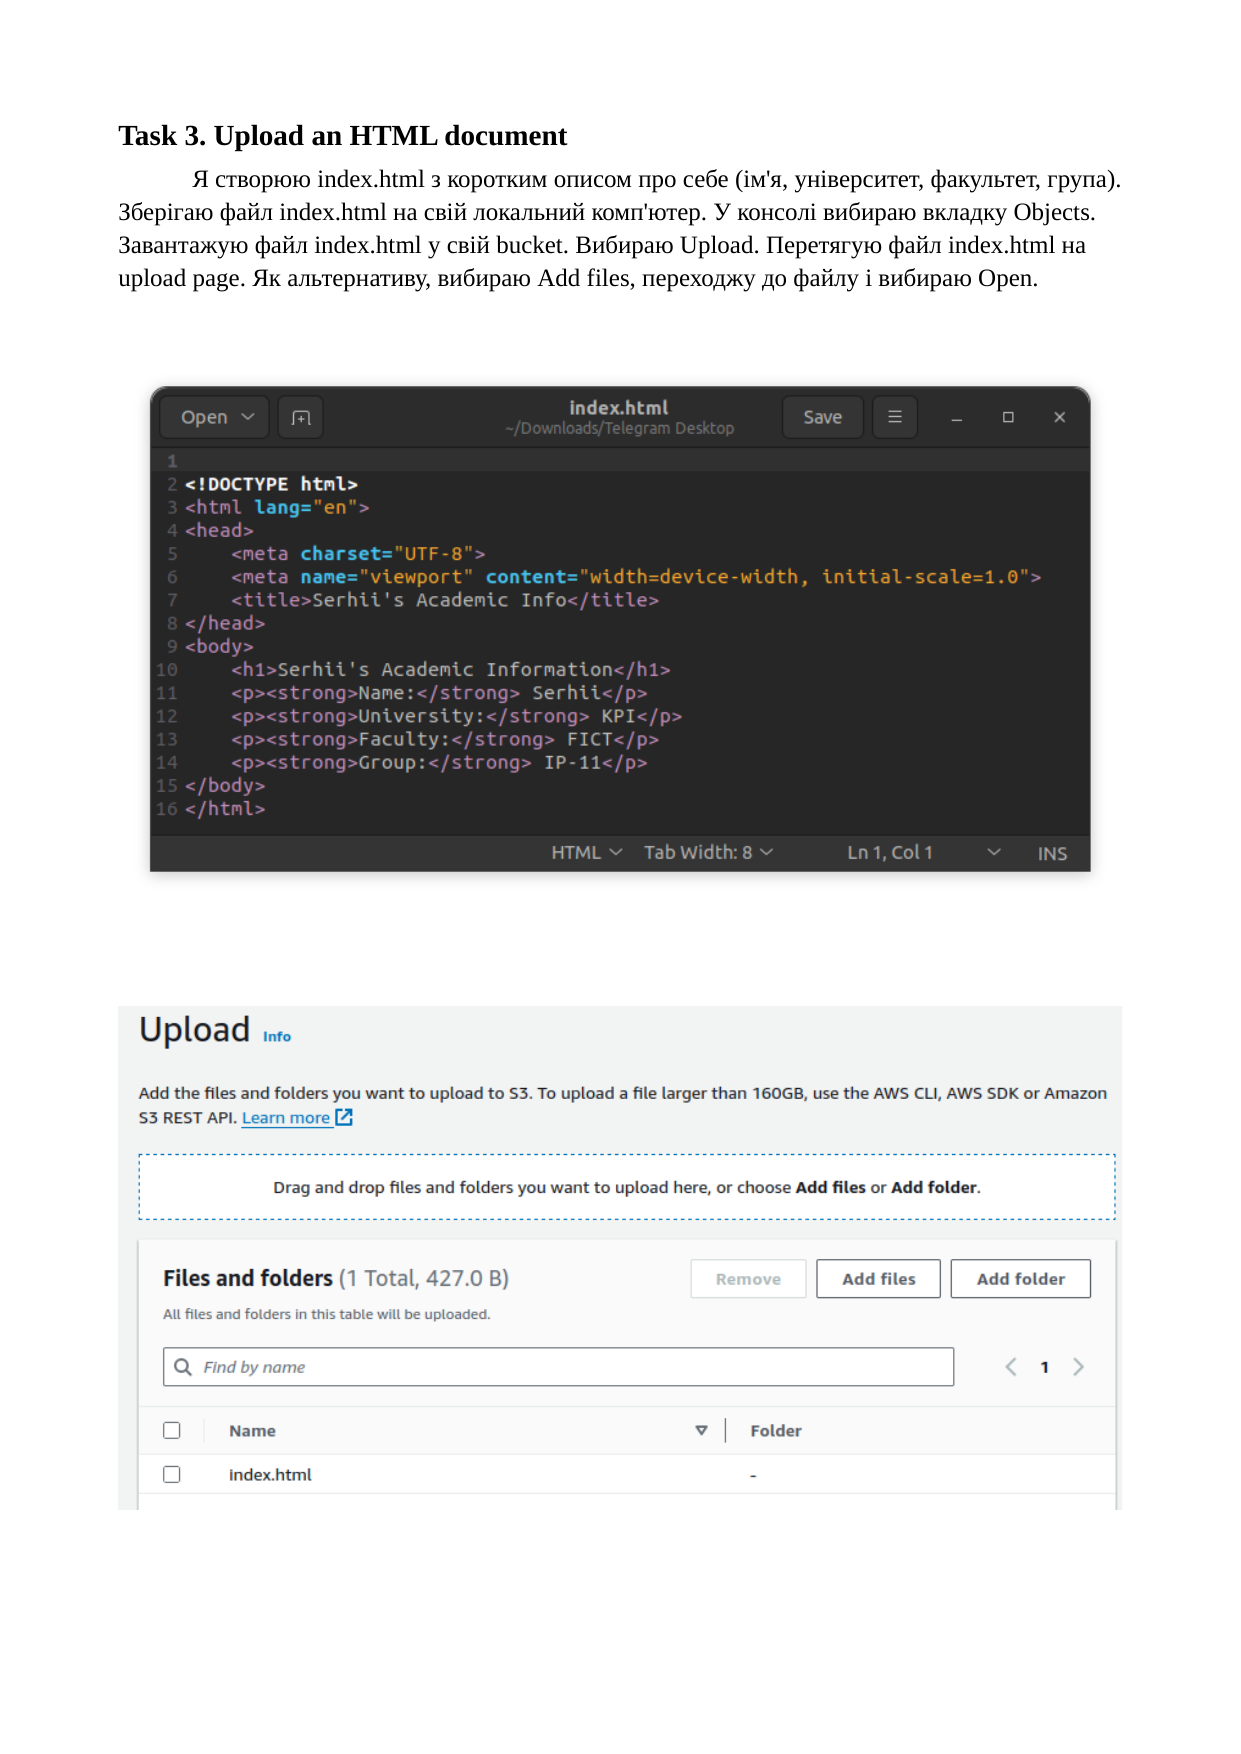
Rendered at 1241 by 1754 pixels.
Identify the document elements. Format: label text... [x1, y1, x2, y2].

subtitle Task 3. Upload an HTML document [118, 118, 1122, 152]
text Я створюю index.html з коротким описом про себе (ім'я, університет, факультет, група). Зберігаю файл index.html на свій локальний комп'ютер. У консолі вибираю вкладку Objects. Завантажую файл index.html у свій bucket. Вибираю Upload. Перетягую файл index.html на upload page. Як альтернативу, вибираю Add files, переходжу до файлу і вибираю Open. [118, 164, 1122, 292]
picture [118, 358, 1123, 908]
picture [118, 1006, 1123, 1510]
